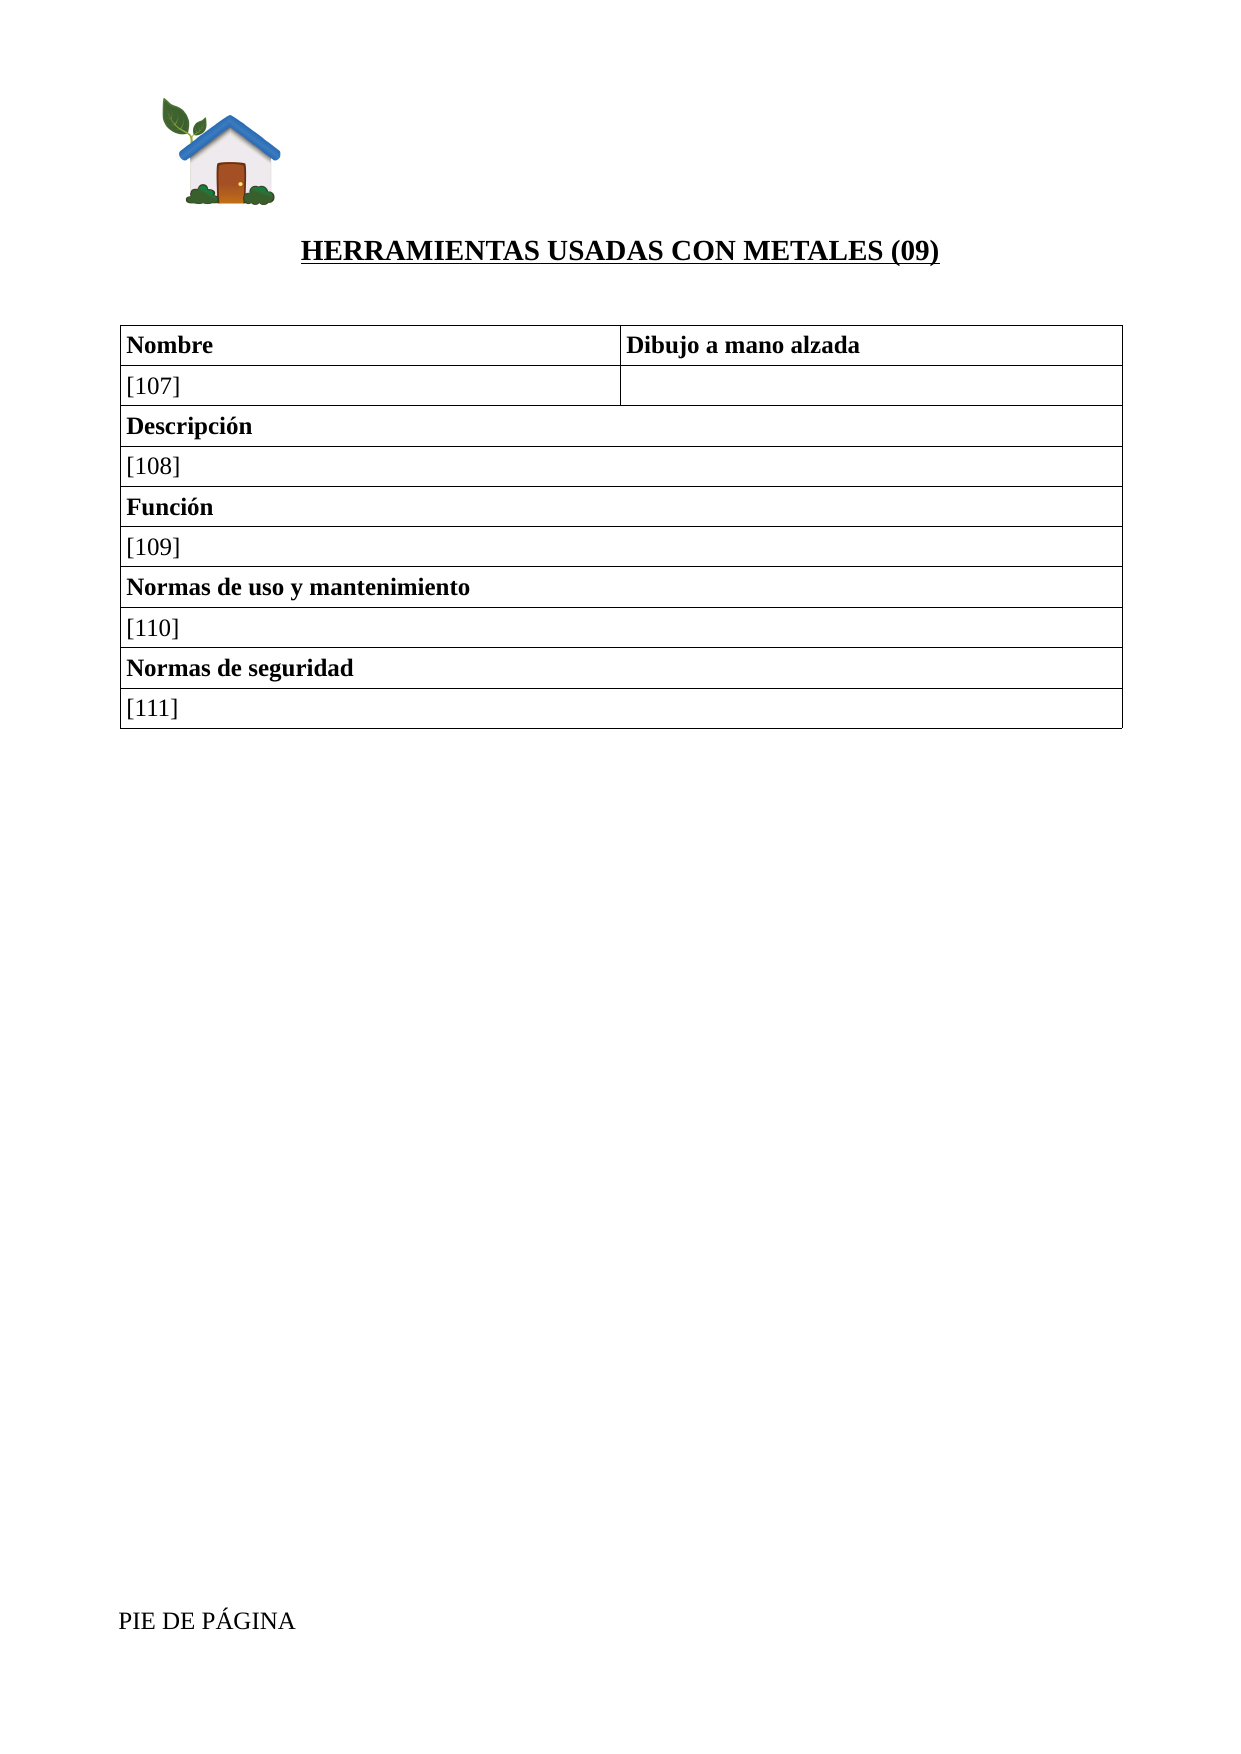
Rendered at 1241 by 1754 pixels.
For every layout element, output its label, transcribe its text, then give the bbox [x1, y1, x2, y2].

table_cell Función [121, 487, 1122, 526]
table_cell Normas de seguridad [121, 648, 1122, 687]
table_header Dibujo a mano alzada [621, 326, 1122, 365]
table_cell [108] [121, 447, 1122, 486]
table_cell Descripción [121, 406, 1122, 446]
table_cell [111] [121, 689, 1122, 728]
picture [162, 98, 281, 205]
table_cell [621, 366, 1122, 405]
table_cell [107] [121, 366, 620, 405]
table_cell [109] [121, 527, 1122, 566]
text HERRAMIENTAS USADAS CON METALES (09) [118, 233, 1122, 267]
table_cell [110] [121, 608, 1122, 647]
table_header Nombre [121, 326, 620, 365]
table_cell Normas de uso y mantenimiento [121, 567, 1122, 607]
